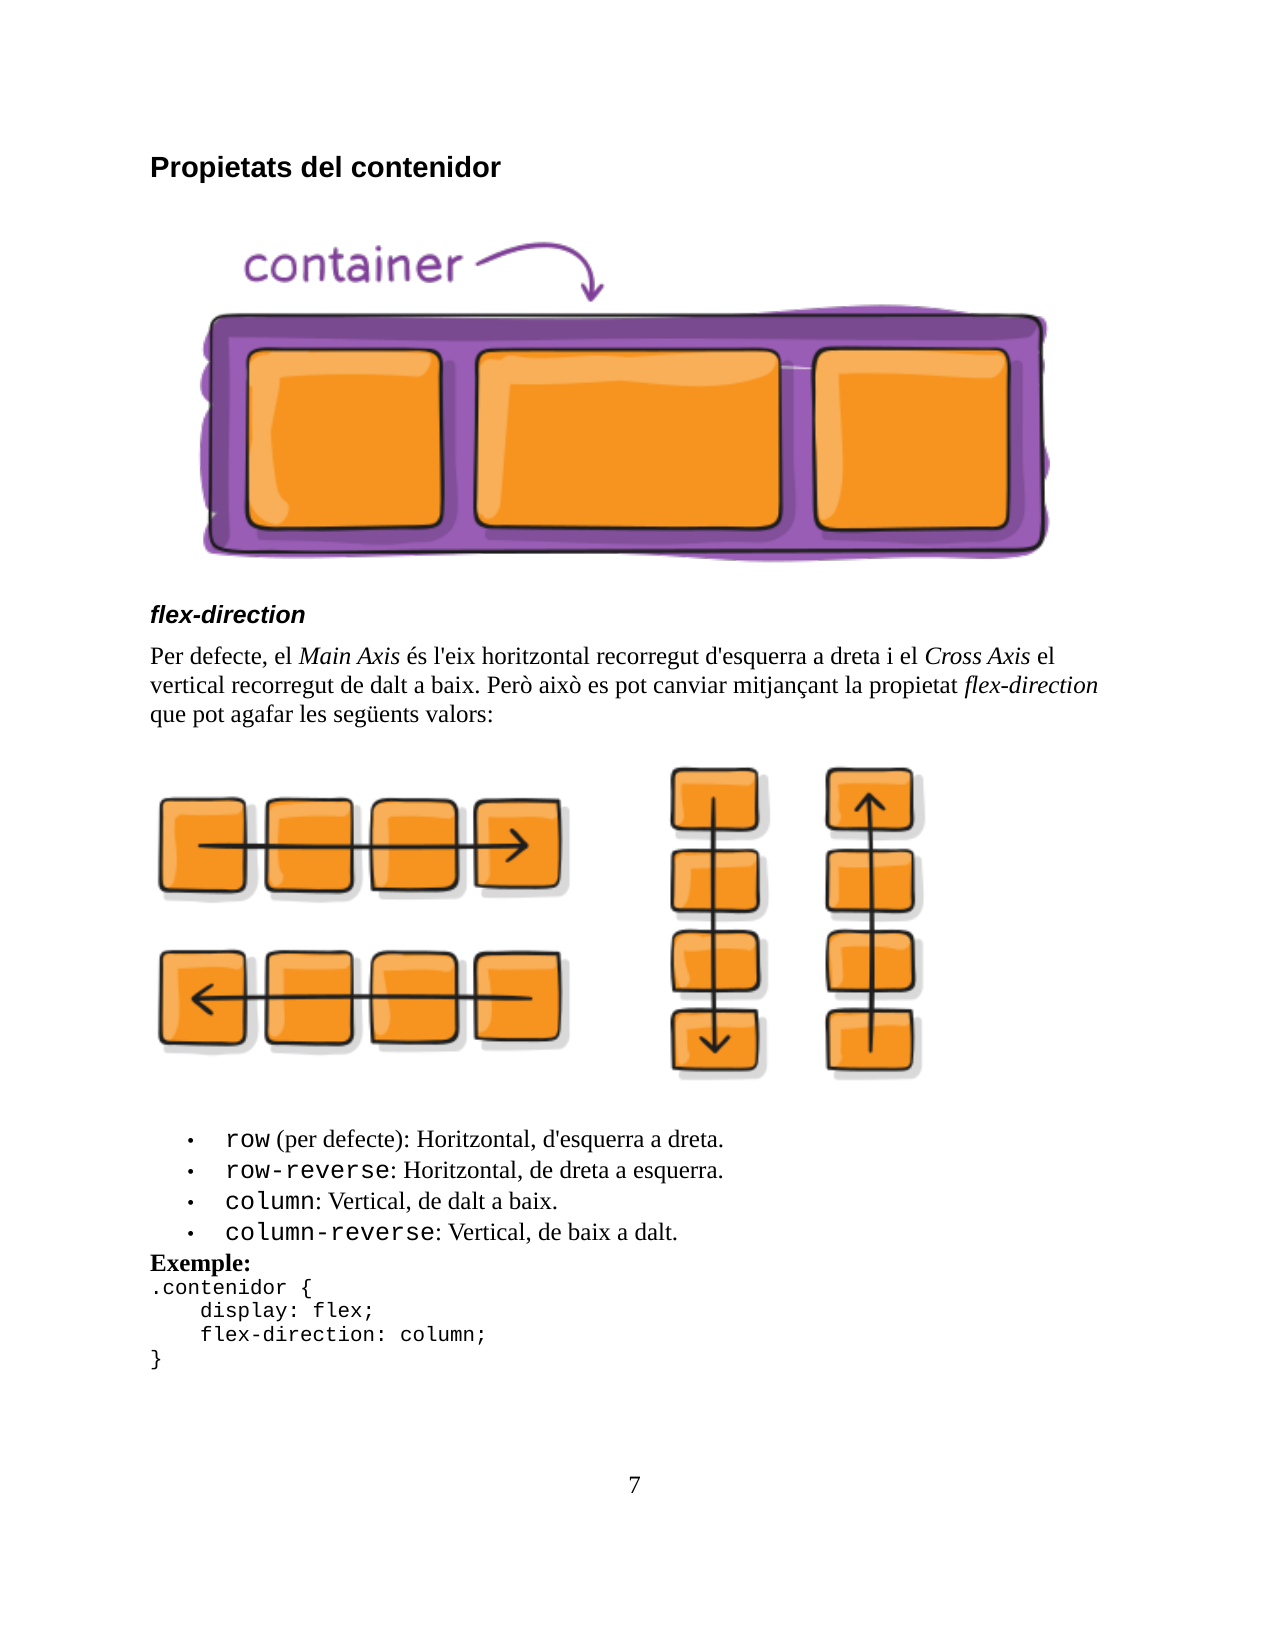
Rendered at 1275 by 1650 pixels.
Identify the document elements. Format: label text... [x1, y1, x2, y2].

list row (per defecte): Horitzontal, d'esquerra a dreta. [187, 1124, 1125, 1155]
picture [150, 736, 976, 1116]
subtitle Propietats del contenidor [150, 150, 1125, 183]
text .contenidor { [150, 1277, 1125, 1300]
picture [150, 196, 1104, 576]
text flex-direction: column; [150, 1324, 1125, 1348]
text display: flex; [150, 1300, 1125, 1324]
text Per defecte, el Main Axis és l'eix horitzontal recorregut d'esquerra a dreta i el Cross Axis el vertical recorregut de dalt a baix. Però això es pot canviar mitjançant la propietat flex-direction que pot agafar les següents valors: [150, 641, 1125, 727]
subtitle flex-direction [150, 600, 1125, 629]
list row-reverse: Horitzontal, de dreta a esquerra. [187, 1155, 1125, 1186]
list column-reverse: Vertical, de baix a dalt. [187, 1217, 1125, 1248]
list column: Vertical, de dalt a baix. [187, 1186, 1125, 1217]
text } [150, 1348, 1125, 1371]
text Exemple: [150, 1248, 1125, 1277]
